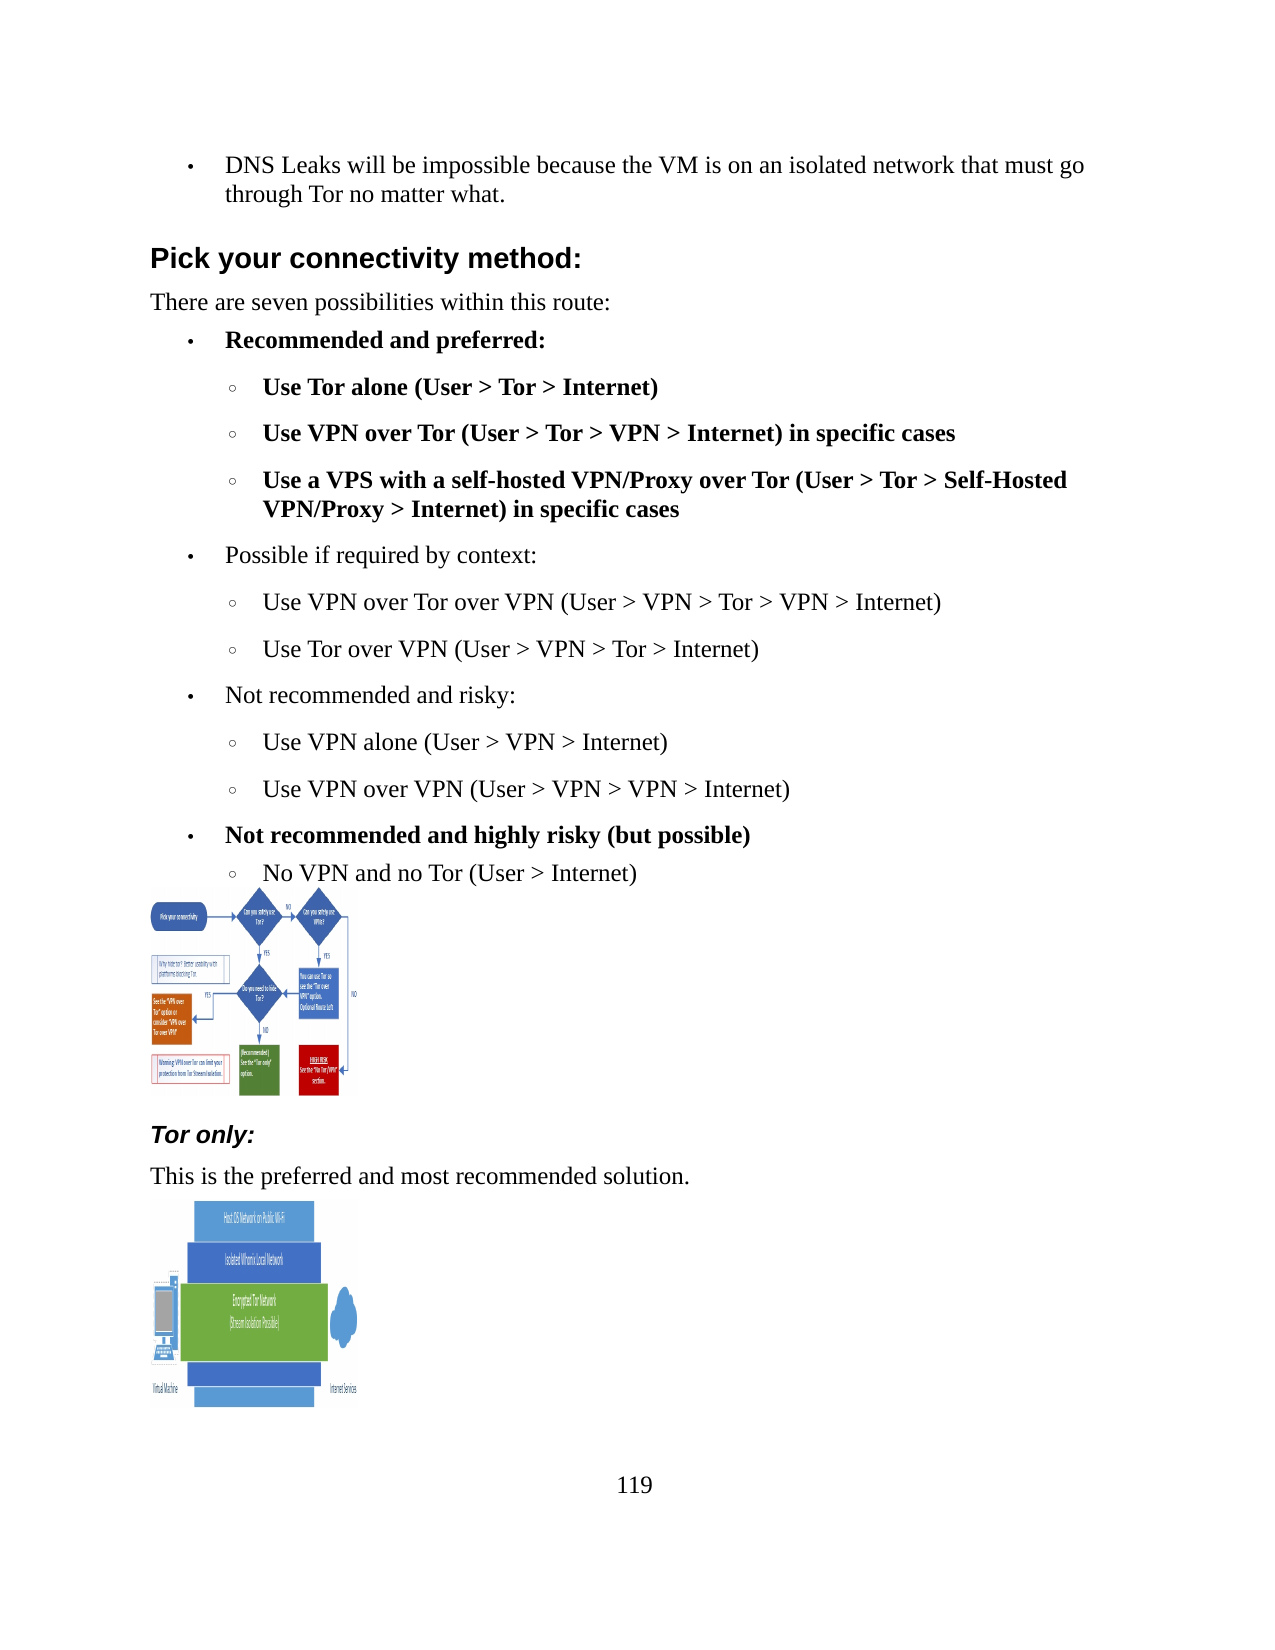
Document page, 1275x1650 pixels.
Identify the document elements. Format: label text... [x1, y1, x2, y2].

list Use a VPS with a self-hosted VPN/Proxy over Tor (User > Tor > Self-Hosted VPN/Proxy > Internet) in specific cases [225, 465, 1125, 523]
list Possible if required by context: [187, 541, 1125, 569]
text This is the preferred and most recommended solution. [150, 1161, 1125, 1190]
list DNS Leaks will be impossible because the VM is on an isolated network that must go through Tor no matter what. [187, 150, 1125, 207]
list Use VPN over Tor (User > Tor > VPN > Internet) in specific cases [225, 418, 1125, 447]
list No VPN and no Tor (User > Internet) [225, 858, 1125, 887]
list Use VPN alone (User > VPN > Internet) [225, 727, 1125, 756]
text There are seven possibilities within this route: [150, 287, 1125, 316]
list Not recommended and risky: [187, 681, 1125, 709]
list Use VPN over VPN (User > VPN > VPN > Internet) [225, 774, 1125, 803]
subtitle Pick your connectivity method: [150, 241, 1125, 275]
list Use VPN over Tor over VPN (User > VPN > Tor > VPN > Internet) [225, 587, 1125, 616]
list Use Tor alone (User > Tor > Internet) [225, 372, 1125, 401]
subtitle Tor only: [150, 1120, 1125, 1149]
list Recommended and preferred: [187, 325, 1125, 354]
list Not recommended and highly risky (but possible) [187, 821, 1125, 849]
picture [150, 1199, 359, 1408]
picture [150, 887, 359, 1096]
list Use Tor over VPN (User > VPN > Tor > Internet) [225, 634, 1125, 663]
